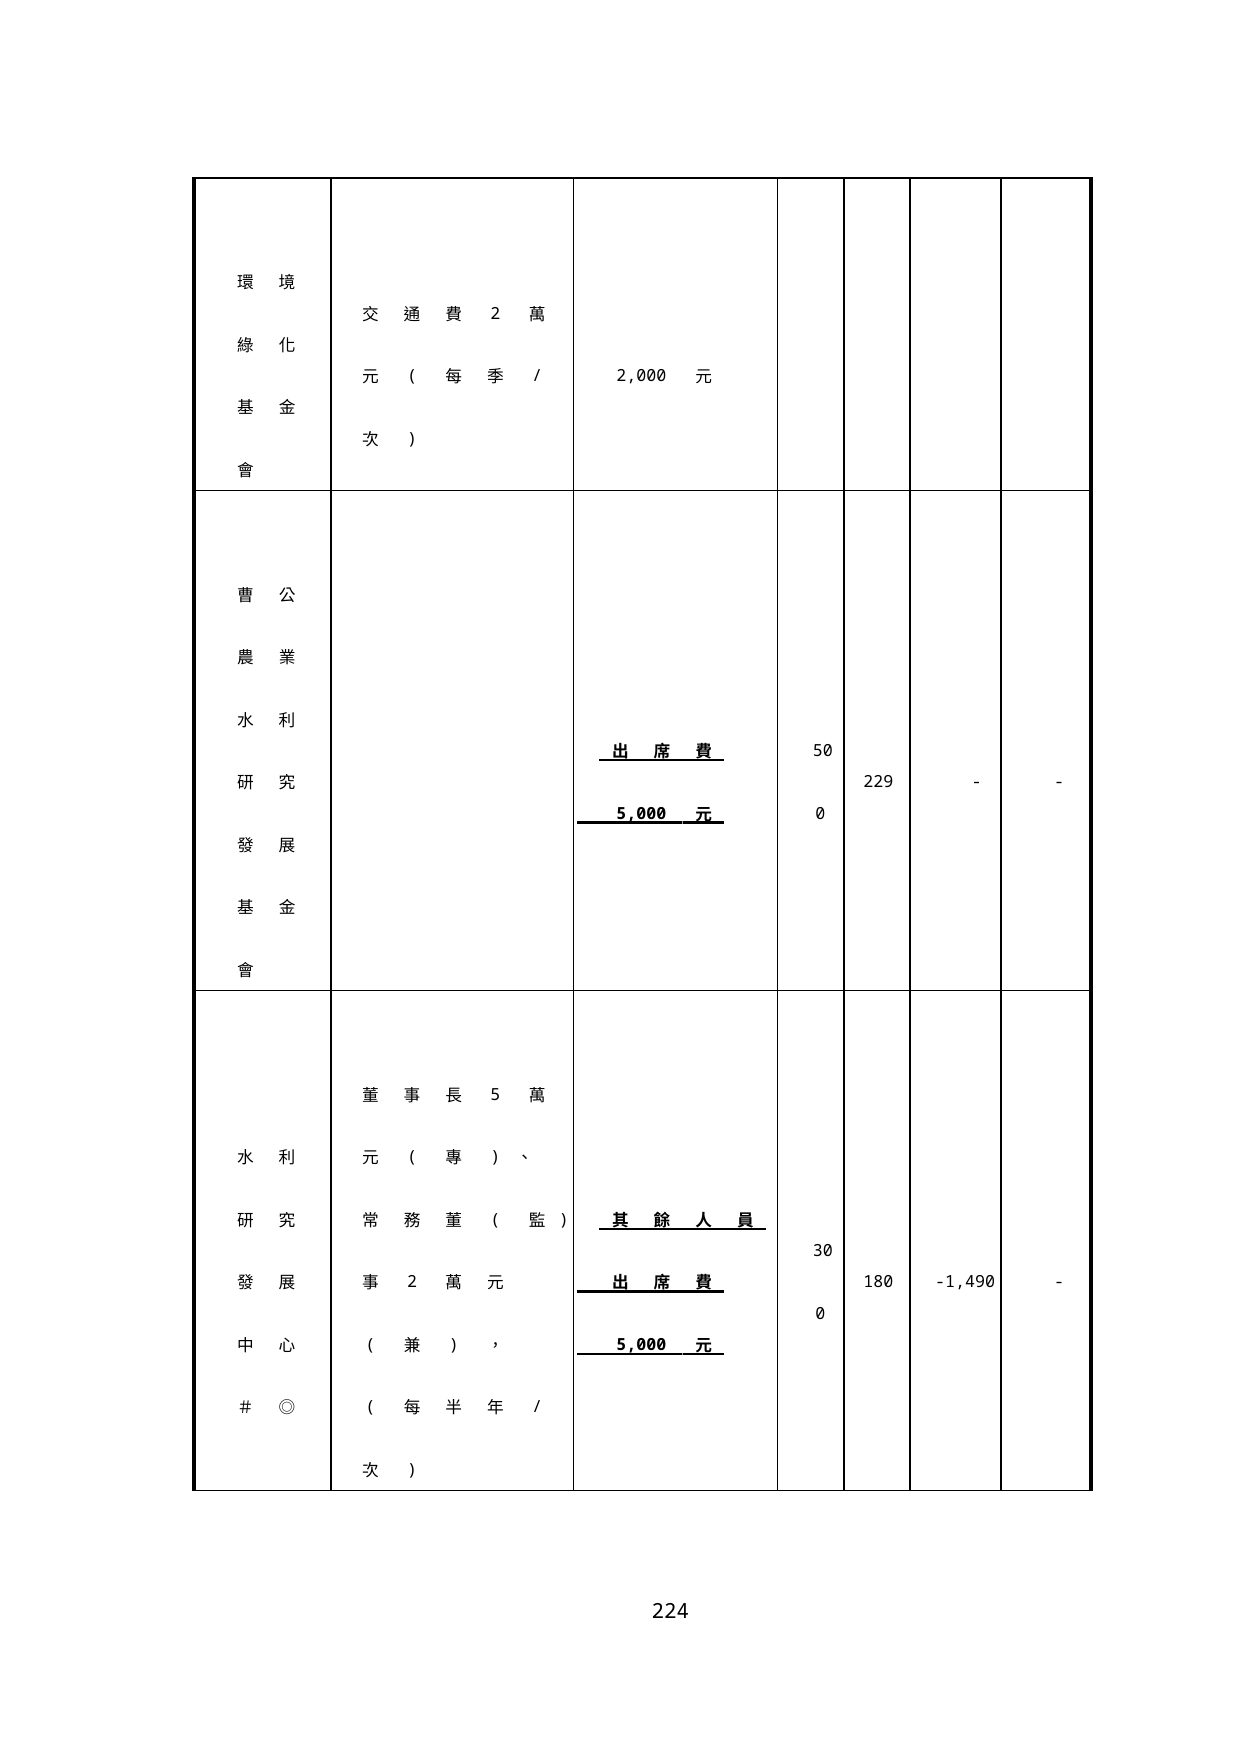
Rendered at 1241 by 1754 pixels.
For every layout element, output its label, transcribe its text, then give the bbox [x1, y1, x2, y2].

table_cell 曹公農業水利研究發展基金會 [196, 491, 330, 990]
table_cell -1,490 [911, 991, 1000, 1490]
table_cell 其餘人員出席費5,000元 [574, 991, 777, 1490]
table_cell 交通費2萬元(每季/次) [332, 179, 573, 490]
table_cell 229 [845, 491, 909, 990]
table_cell 2,000元 [574, 179, 777, 490]
table_cell 董事長5萬元(專)、常務董(監)事2萬元(兼)，(每半年/次) [332, 991, 573, 1490]
table_cell - [911, 491, 1000, 990]
table_cell - [1002, 179, 1089, 490]
table_cell 環境綠化基金會 [196, 179, 330, 490]
table_cell [778, 179, 843, 490]
table_cell 500 [778, 491, 843, 990]
table_cell 水利研究發展中心＃◎ [196, 991, 330, 1490]
table_cell 180 [845, 991, 909, 1490]
table_cell [911, 179, 1000, 490]
table_cell 出席費5,000元 [574, 491, 777, 990]
table_cell - [1002, 491, 1089, 990]
table_cell [332, 491, 573, 990]
table_cell - [1002, 991, 1089, 1490]
table_cell [845, 179, 909, 490]
table_cell 300 [778, 991, 843, 1490]
